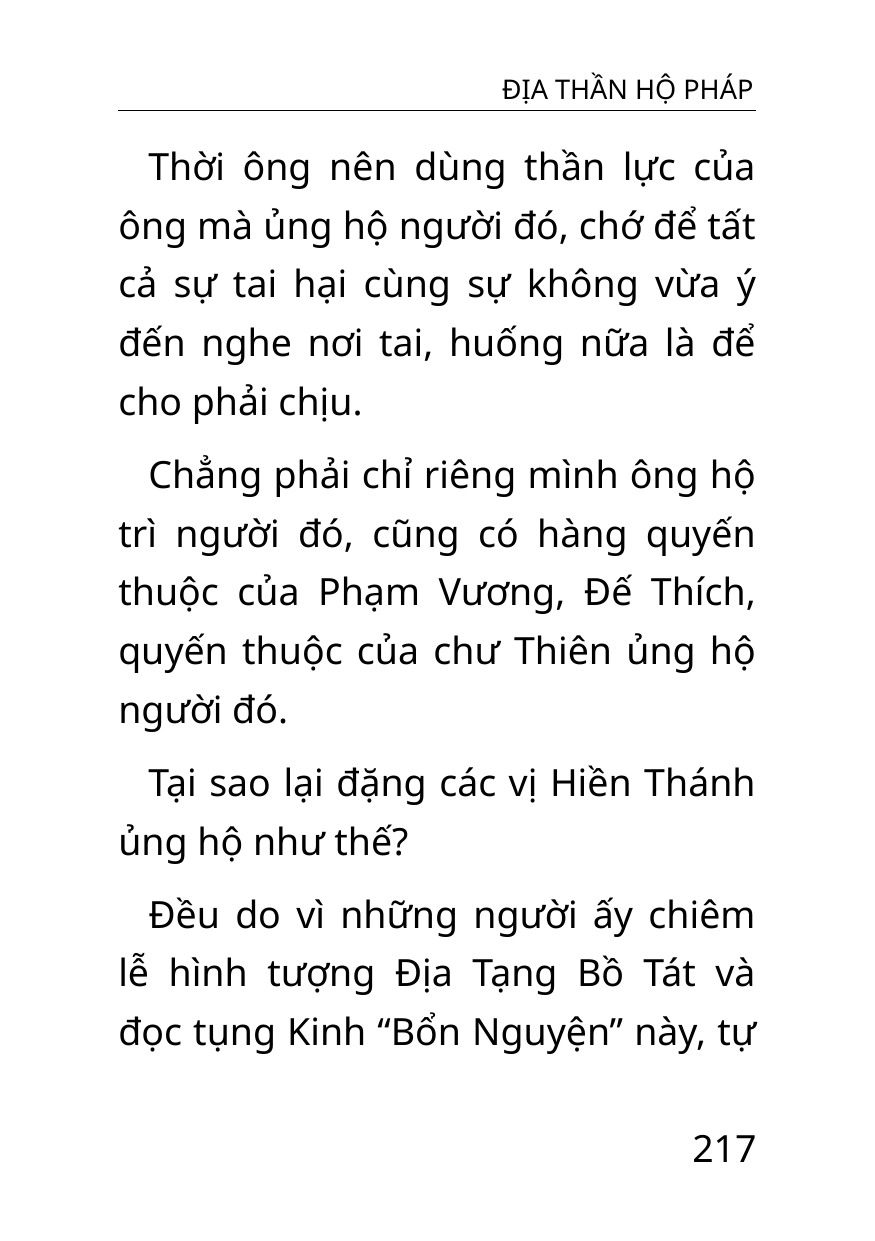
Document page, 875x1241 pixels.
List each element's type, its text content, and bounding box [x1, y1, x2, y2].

text Tại sao lại đặng các vị Hiền Thánh ủng hộ như thế? [118, 756, 756, 866]
text Thời ông nên dùng thần lực của ông mà ủng hộ người đó, chớ để tất cả sự tai hại cùng sự không vừa ý đến nghe nơi tai, huống nữa là để cho phải chịu. [118, 141, 756, 426]
text Đều do vì những người ấy chiêm lễ hình tượng Địa Tạng Bồ Tát và đọc tụng Kinh “Bổn Nguyện” này, tự [118, 888, 756, 1056]
text Chẳng phải chỉ riêng mình ông hộ trì người đó, cũng có hàng quyến thuộc của Phạm Vương, Đế Thích, quyến thuộc của chư Thiên ủng hộ người đó. [118, 448, 756, 734]
